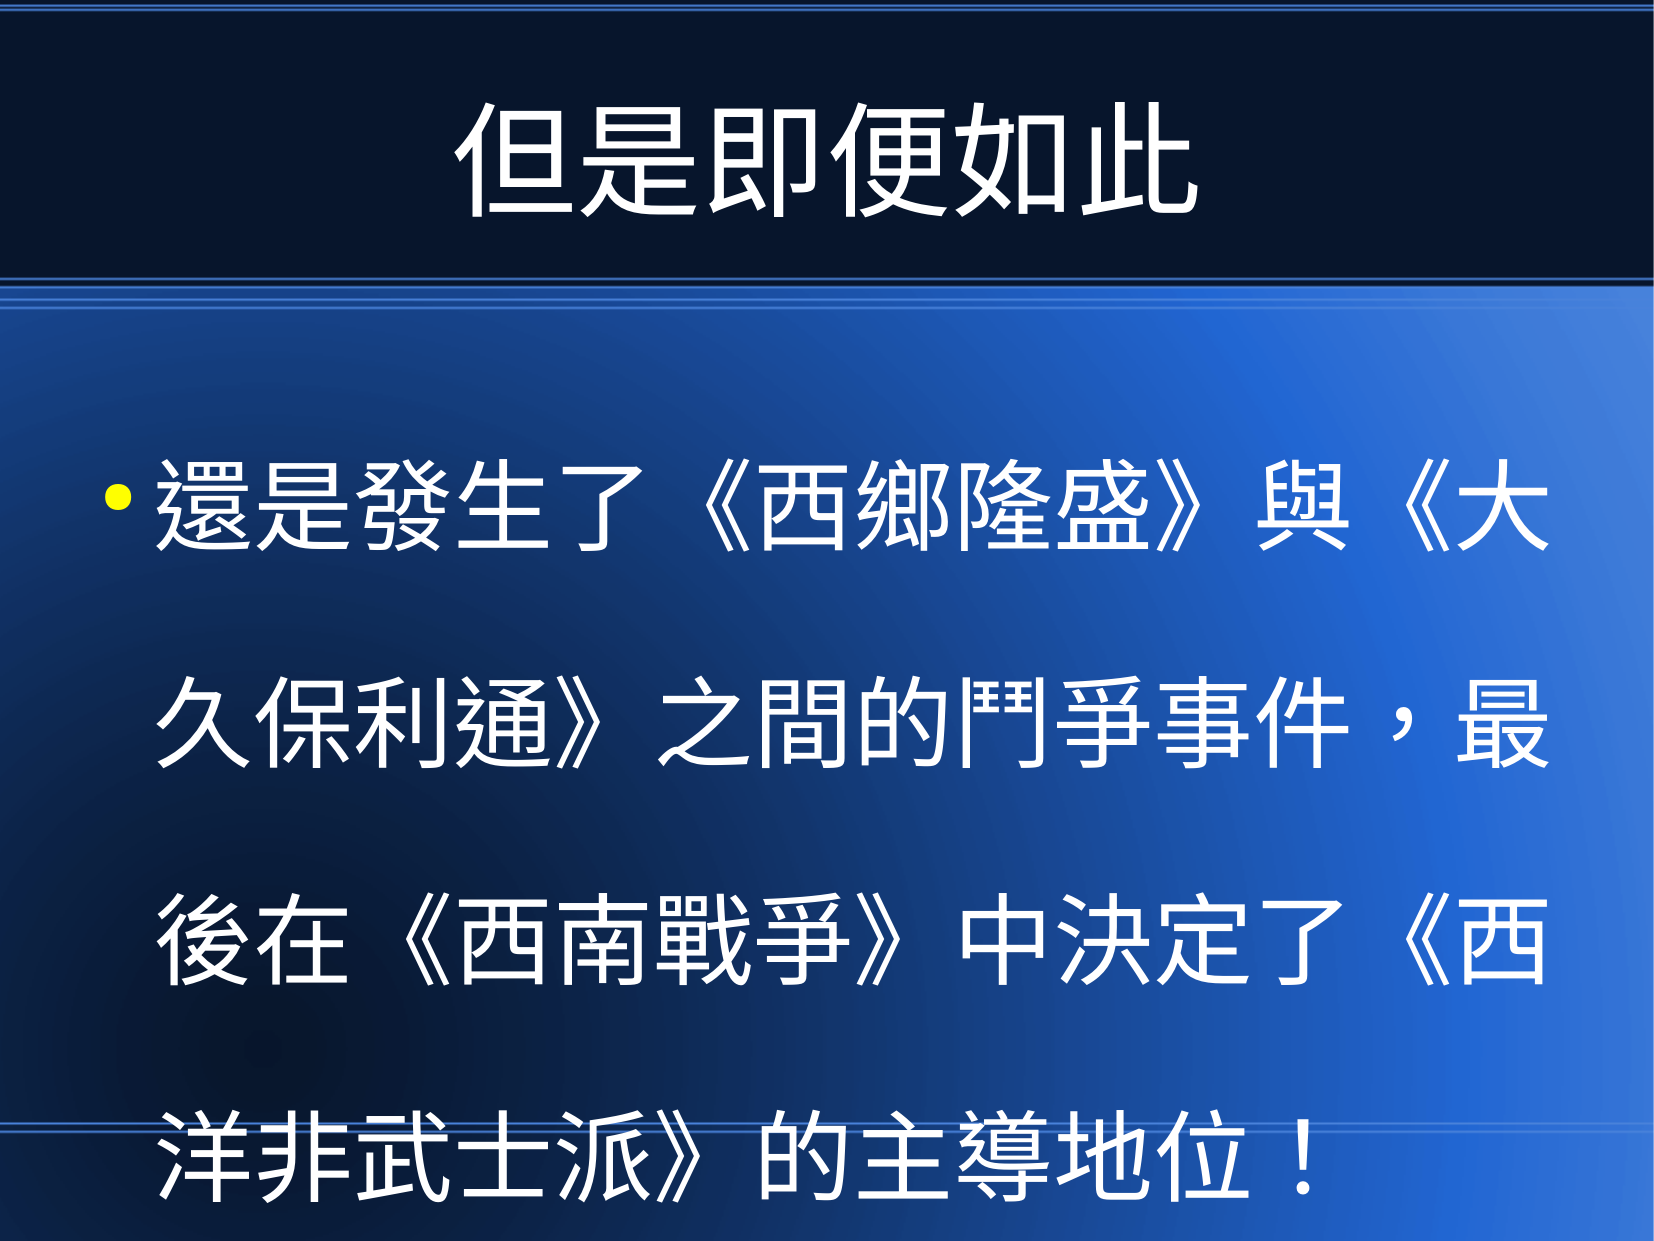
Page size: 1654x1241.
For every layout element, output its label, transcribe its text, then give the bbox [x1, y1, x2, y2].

title 但是即便如此 [82, 49, 1571, 257]
picture [0, 0, 1654, 1241]
list 還是發生了《西鄉隆盛》與《大久保利通》之間的鬥爭事件，最後在《西南戰爭》中決定了《西洋非武士派》的主導地位！ [82, 355, 1571, 1241]
